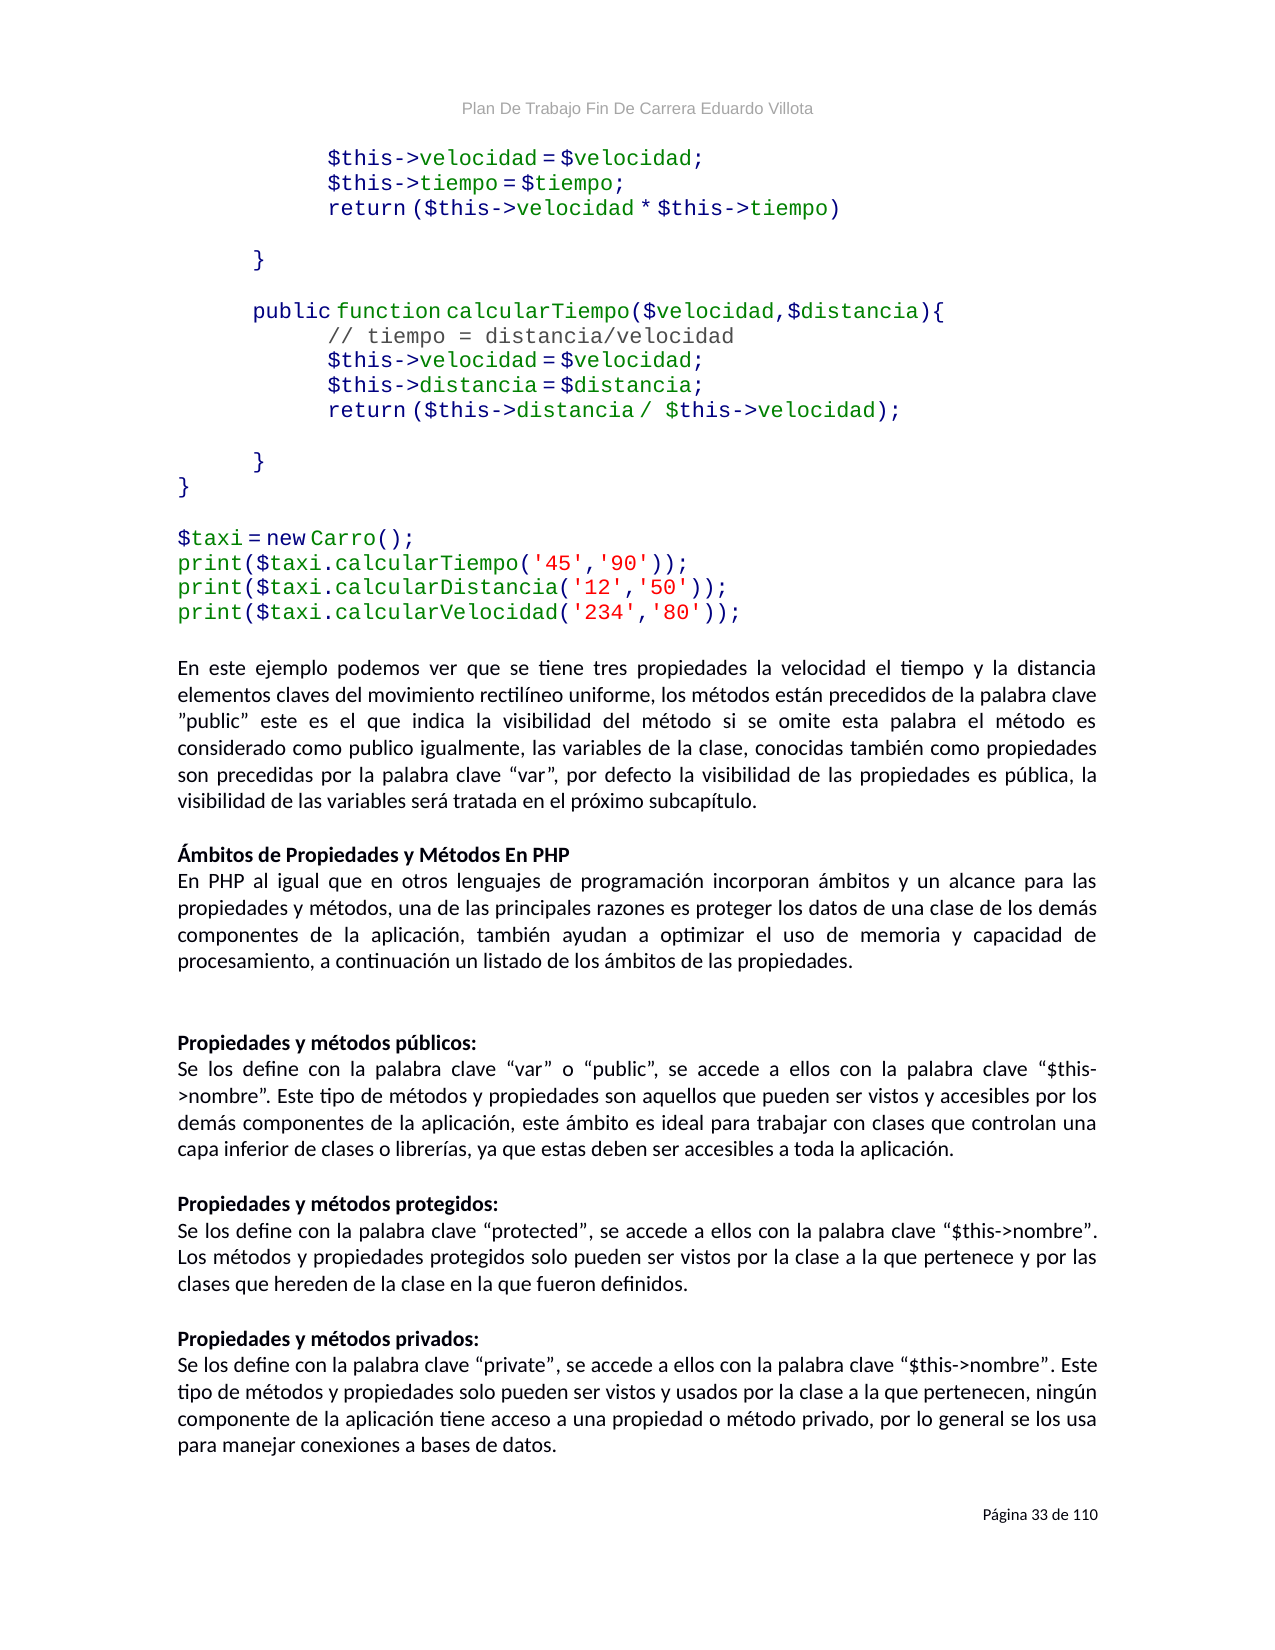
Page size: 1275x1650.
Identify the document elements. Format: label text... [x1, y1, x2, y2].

text En este ejemplo podemos ver que se tiene tres propiedades la velocidad el tiempo y la distancia elementos claves del movimiento rectilíneo uniforme, los métodos están precedidos de la palabra clave ”public” este es el que indica la visibilidad del método si se omite esta palabra el método es considerado como publico igualmente, las variables de la clase, conocidas también como propiedades son precedidas por la palabra clave “var”, por defecto la visibilidad de las propiedades es pública, la visibilidad de las variables será tratada en el próximo subcapítulo. [177, 654, 1098, 814]
text print($taxi.calcularTiempo('45','90')); [177, 552, 1098, 577]
text Se los define con la palabra clave “private”, se accede a ellos con la palabra clave “$this->nombre”. Este tipo de métodos y propiedades solo pueden ser vistos y usados por la clase a la que pertenecen, ningún componente de la aplicación tiene acceso a una propiedad o método privado, por lo general se los usa para manejar conexiones a bases de datos. [177, 1352, 1098, 1458]
text } [177, 451, 1098, 476]
text Propiedades y métodos públicos: [177, 1029, 1098, 1056]
text } [177, 476, 1098, 500]
text $this->distancia = $distancia; [177, 374, 1098, 399]
text Se los define con la palabra clave “var” o “public”, se accede a ellos con la palabra clave “$this->nombre”. Este tipo de métodos y propiedades son aquellos que pueden ser vistos y accesibles por los demás componentes de la aplicación, este ámbito es ideal para trabajar con clases que controlan una capa inferior de clases o librerías, ya que estas deben ser accesibles a toda la aplicación. [177, 1056, 1098, 1162]
text Se los define con la palabra clave “protected”, se accede a ellos con la palabra clave “$this->nombre”. Los métodos y propiedades protegidos solo pueden ser vistos por la clase a la que pertenece y por las clases que hereden de la clase en la que fueron definidos. [177, 1217, 1098, 1297]
text return ($this->velocidad * $this->tiempo) [177, 197, 1098, 222]
text print($taxi.calcularVelocidad('234','80')); [177, 601, 1098, 626]
text $taxi = new Carro(); [177, 527, 1098, 552]
text $this->velocidad = $velocidad; [177, 148, 1098, 172]
text $this->velocidad = $velocidad; [177, 350, 1098, 374]
text return ($this->distancia / $this->velocidad); [177, 399, 1098, 424]
text public function calcularTiempo($velocidad,$distancia){ [177, 300, 1098, 325]
text print($taxi.calcularDistancia('12','50')); [177, 577, 1098, 601]
text En PHP al igual que en otros lenguajes de programación incorporan ámbitos y un alcance para las propiedades y métodos, una de las principales razones es proteger los datos de una clase de los demás componentes de la aplicación, también ayudan a optimizar el uso de memoria y capacidad de procesamiento, a continuación un listado de los ámbitos de las propiedades. [177, 867, 1098, 974]
text } [177, 249, 1098, 273]
text Propiedades y métodos privados: [177, 1325, 1098, 1352]
text Ámbitos de Propiedades y Métodos En PHP [177, 841, 1098, 867]
text Propiedades y métodos protegidos: [177, 1190, 1098, 1217]
text $this->tiempo = $tiempo; [177, 172, 1098, 197]
text // tiempo = distancia/velocidad [177, 325, 1098, 350]
